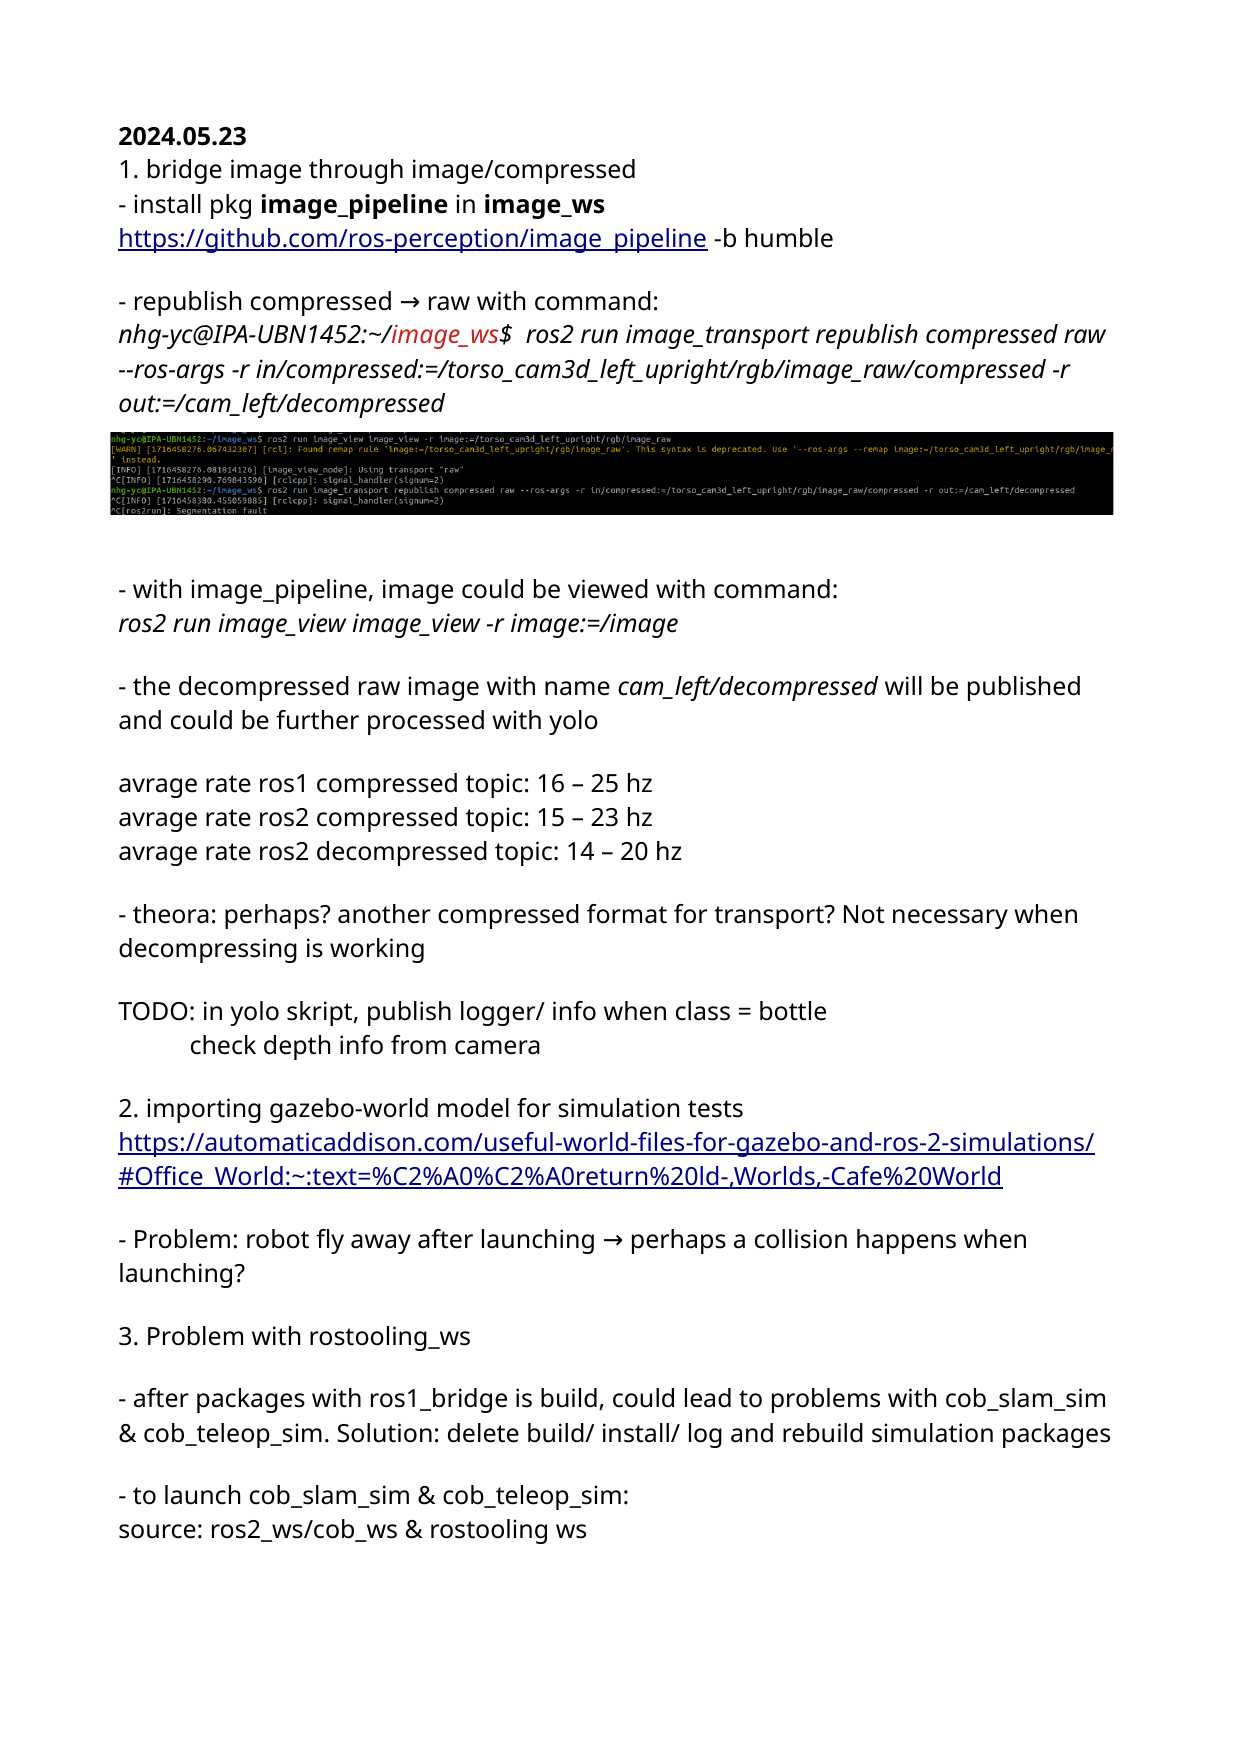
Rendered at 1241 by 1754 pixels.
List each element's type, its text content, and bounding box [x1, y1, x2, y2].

text - theora: perhaps? another compressed format for transport? Not necessary when decompressing is working [118, 897, 1122, 965]
text - Problem: robot fly away after launching → perhaps a collision happens when launching? [118, 1221, 1122, 1289]
text https://automaticaddison.com/useful-world-files-for-gazebo-and-ros-2-simulations/#Office_World:~:text=%C2%A0%C2%A0return%20ld-,Worlds,-Cafe%20World [118, 1124, 1122, 1193]
text 2. importing gazebo-world model for simulation tests [118, 1091, 1122, 1124]
text ros2 run image_view image_view -r image:=/image [118, 606, 1122, 640]
text avrage rate ros1 compressed topic: 16 – 25 hz [118, 766, 1122, 800]
text - after packages with ros1_bridge is build, could lead to problems with cob_slam_sim & cob_teleop_sim. Solution: delete build/ install/ log and rebuild simulation packages [118, 1381, 1122, 1449]
text - to launch cob_slam_sim & cob_teleop_sim: [118, 1478, 1122, 1512]
text TODO: in yolo skript, publish logger/ info when class = bottle [118, 994, 1122, 1028]
text source: ros2_ws/cob_ws & rostooling ws [118, 1512, 1122, 1546]
text - install pkg image_pipeline in image_ws [118, 186, 1122, 220]
text https://github.com/ros-perception/image_pipeline -b humble [118, 220, 1122, 254]
text - the decompressed raw image with name cam_left/decompressed will be published and could be further processed with yolo [118, 669, 1122, 737]
picture [109, 432, 1114, 515]
text - with image_pipeline, image could be viewed with command: [118, 572, 1122, 606]
text avrage rate ros2 compressed topic: 15 – 23 hz [118, 800, 1122, 834]
text nhg-yc@IPA-UBN1452:~/image_ws$ ros2 run image_transport republish compressed raw --ros-args -r in/compressed:=/torso_cam3d_left_upright/rgb/image_raw/compressed -r out:=/cam_left/decompressed [118, 317, 1122, 419]
text 3. Problem with rostooling_ws [118, 1318, 1122, 1352]
text check depth info from camera [118, 1028, 1122, 1062]
text - republish compressed → raw with command: [118, 283, 1122, 317]
text avrage rate ros2 decompressed topic: 14 – 20 hz [118, 834, 1122, 868]
text 1. bridge image through image/compressed [118, 152, 1122, 186]
text 2024.05.23 [118, 118, 1122, 152]
